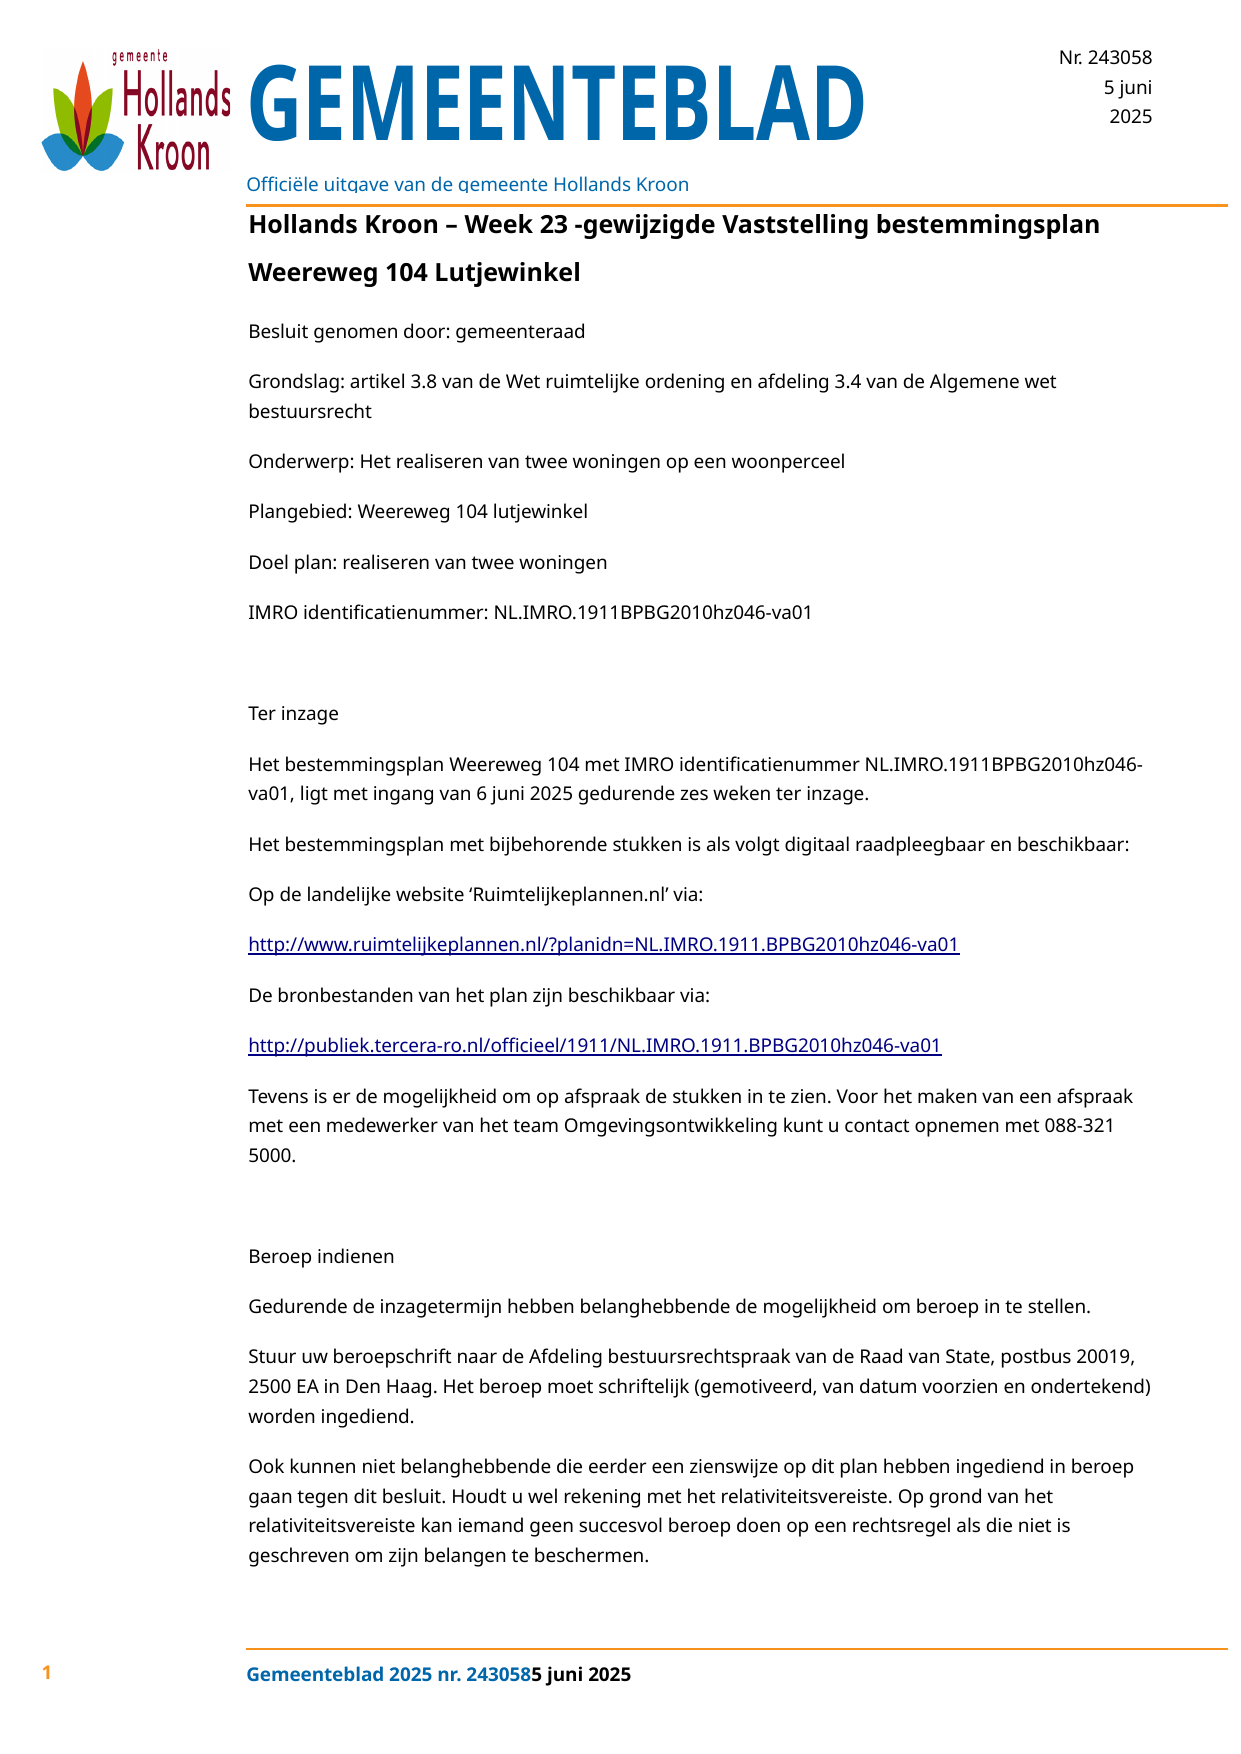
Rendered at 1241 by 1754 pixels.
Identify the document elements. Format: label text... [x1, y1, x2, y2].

text http://www.ruimtelijkeplannen.nl/?planidn=NL.IMRO.1911.BPBG2010hz046-va01 [248, 932, 1152, 957]
text Op de landelijke website ‘Ruimtelijkeplannen.nl’ via: [248, 881, 1152, 907]
text Onderwerp: Het realiseren van twee woningen op een woonperceel [248, 448, 1152, 474]
text Doel plan: realiseren van twee woningen [248, 549, 1152, 575]
text Ter inzage [248, 700, 1152, 726]
text http://publiek.tercera-ro.nl/officieel/1911/NL.IMRO.1911.BPBG2010hz046-va01 [248, 1032, 1152, 1058]
text Besluit genomen door: gemeenteraad [248, 318, 1152, 344]
text Stuur uw beroepschrift naar de Afdeling bestuursrechtspraak van de Raad van State, postbus 20019, 2500 EA in Den Haag. Het beroep moet schriftelijk (gemotiveerd, van datum voorzien en ondertekend) worden ingediend. [248, 1344, 1152, 1429]
text Beroep indienen [248, 1243, 1152, 1269]
text Gedurende de inzagetermijn hebben belanghebbende de mogelijkheid om beroep in te stellen. [248, 1293, 1152, 1319]
text Het bestemmingsplan Weereweg 104 met IMRO identificatienummer NL.IMRO.1911BPBG2010hz046-va01, ligt met ingang van 6 juni 2025 gedurende zes weken ter inzage. [248, 751, 1152, 806]
text Tevens is er de mogelijkheid om op afspraak de stukken in te zien. Voor het maken van een afspraak met een medewerker van het team Omgevingsontwikkeling kunt u contact opnemen met 088-321 5000. [248, 1083, 1152, 1168]
text Plangebied: Weereweg 104 lutjewinkel [248, 499, 1152, 524]
text De bronbestanden van het plan zijn beschikbaar via: [248, 982, 1152, 1008]
text Ook kunnen niet belanghebbende die eerder een zienswijze op dit plan hebben ingediend in beroep gaan tegen dit besluit. Houdt u wel rekening met het relativiteitsvereiste. Op grond van het relativiteitsvereiste kan iemand geen succesvol beroep doen op een rechtsregel als die niet is geschreven om zijn belangen te beschermen. [248, 1453, 1152, 1568]
text IMRO identificatienummer: NL.IMRO.1911BPBG2010hz046-va01 [248, 599, 1152, 625]
text Grondslag: artikel 3.8 van de Wet ruimtelijke ordening en afdeling 3.4 van de Algemene wet bestuursrecht [248, 368, 1152, 424]
picture [41, 47, 231, 172]
text Het bestemmingsplan met bijbehorende stukken is als volgt digitaal raadpleegbaar en beschikbaar: [248, 831, 1152, 857]
text Hollands Kroon – Week 23 -gewijzigde Vaststelling bestemmingsplan Weereweg 104 Lutjewinkel [248, 207, 1152, 288]
